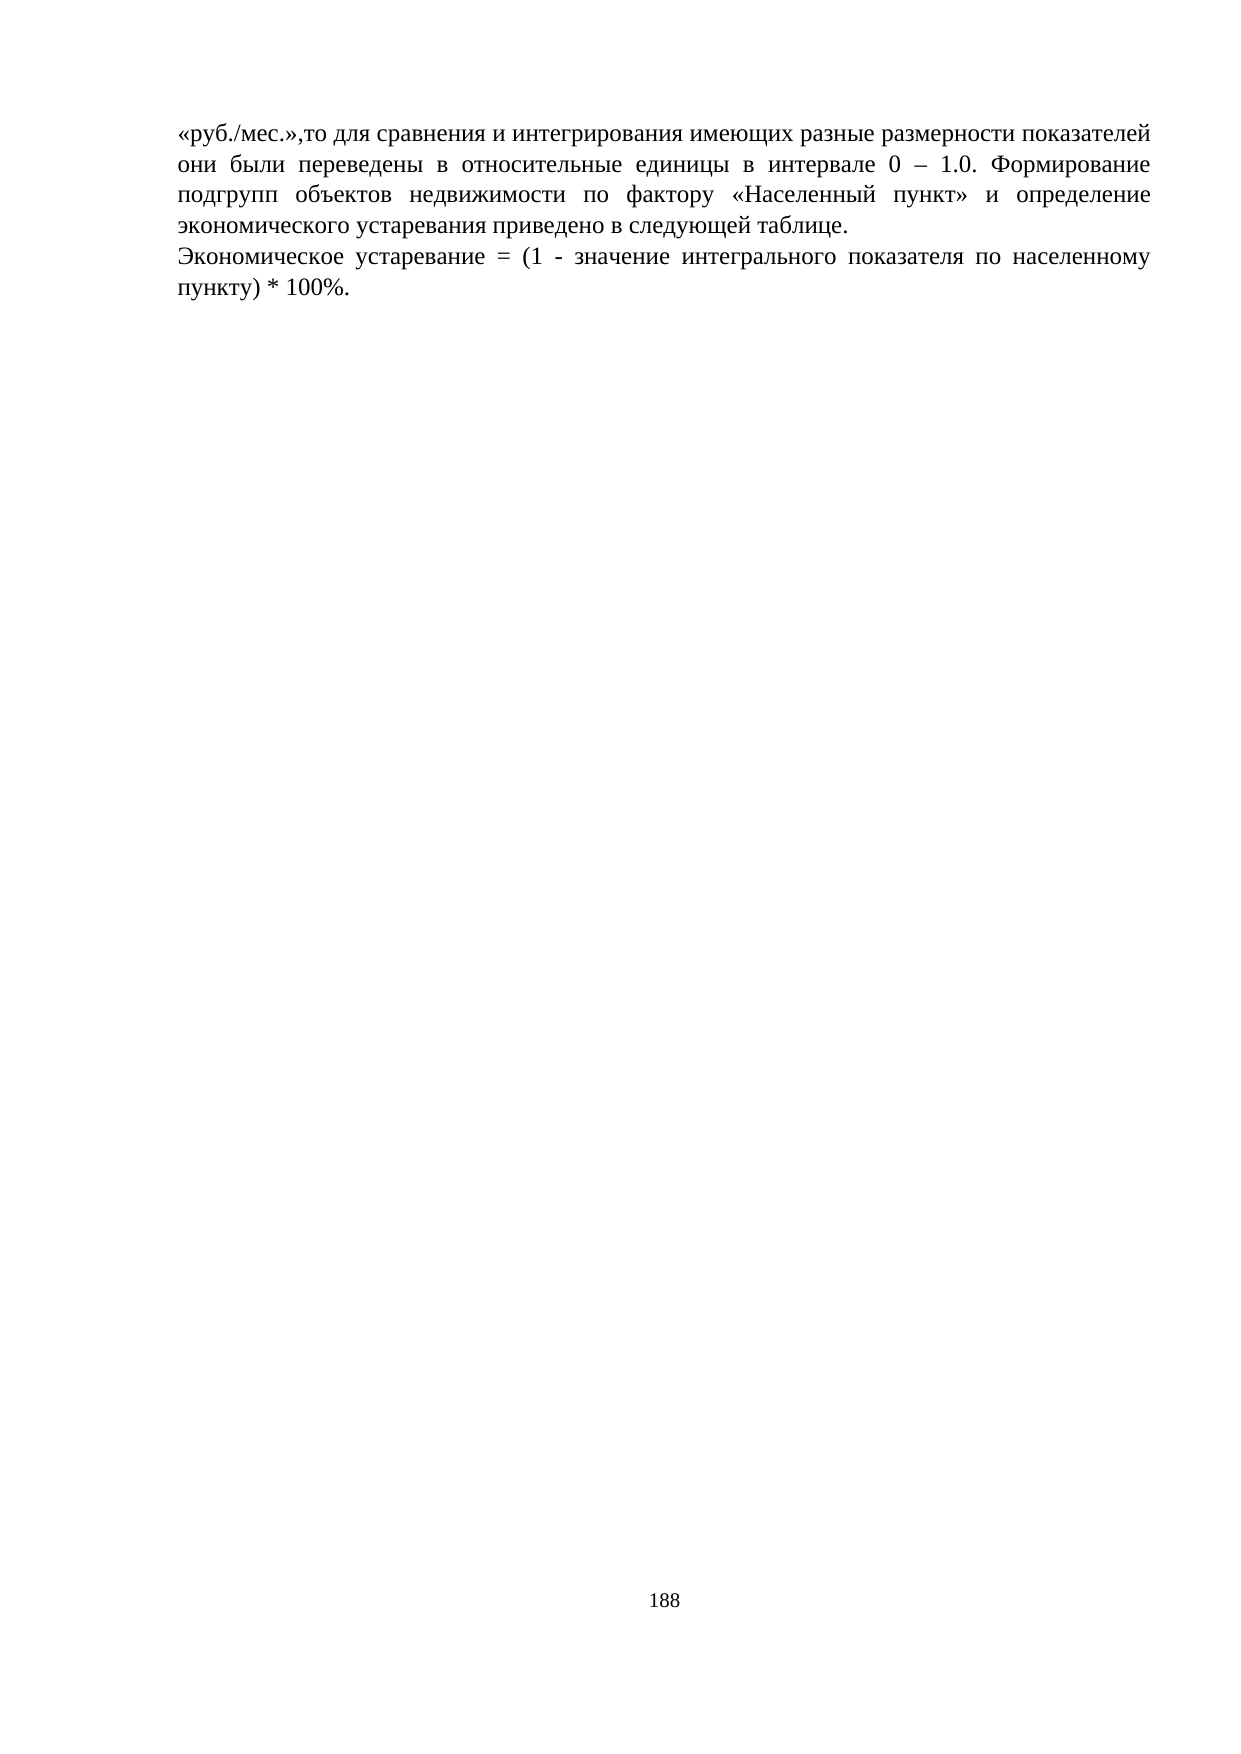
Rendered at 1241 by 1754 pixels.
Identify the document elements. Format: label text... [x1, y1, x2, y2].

text Экономическое устаревание = (1 - значение интегрального показателя по населенному пункту) * 100%. [177, 241, 1152, 301]
text «руб./мес.»,то для сравнения и интегрирования имеющих разные размерности показателей они были переведены в относительные единицы в интервале 0 – 1.0. Формирование подгрупп объектов недвижимости по фактору «Населенный пункт» и определение экономического устаревания приведено в следующей таблице. [177, 118, 1152, 239]
